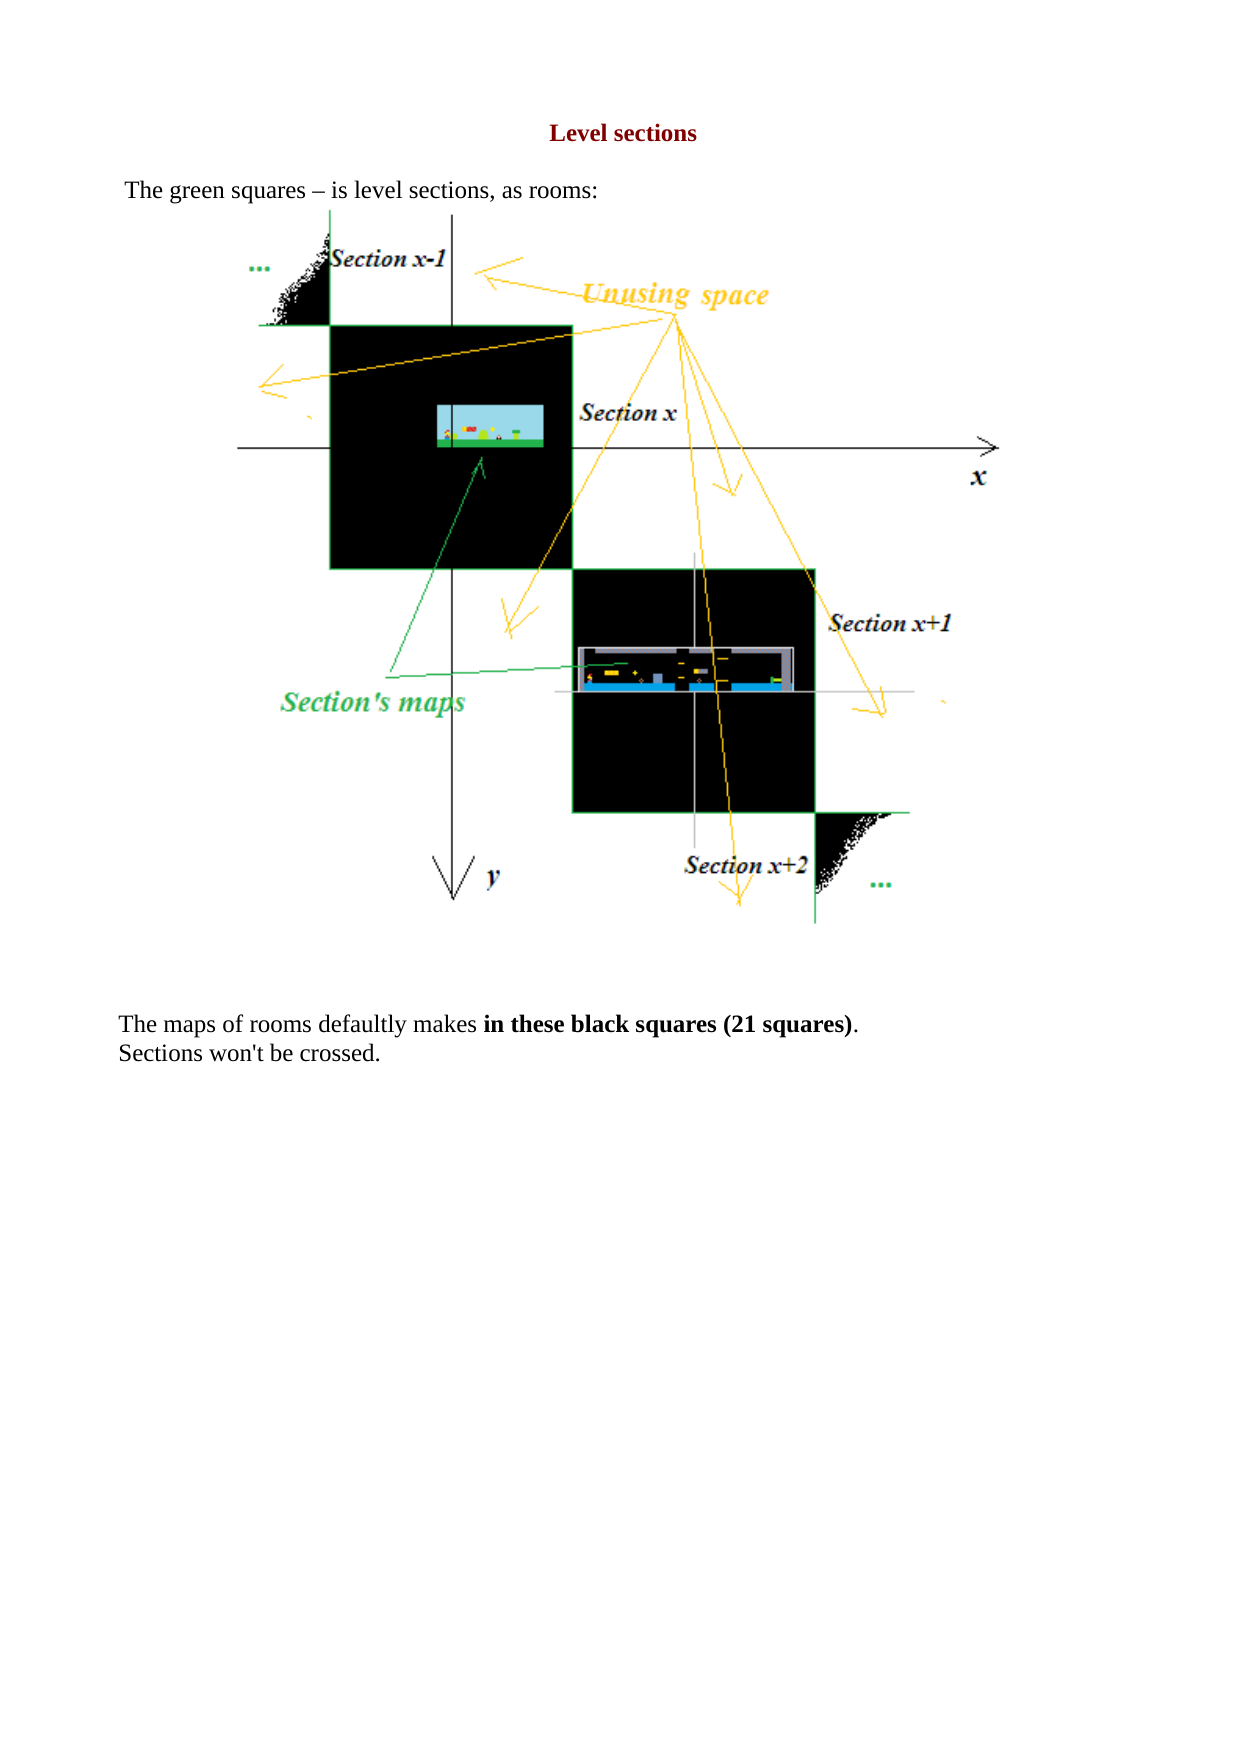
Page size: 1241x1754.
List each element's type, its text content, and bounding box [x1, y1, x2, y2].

text The maps of rooms defaultly makes in these black squares (21 squares). [118, 1009, 1122, 1038]
text Level sections [124, 118, 1122, 147]
text The green squares – is level sections, as rooms: [124, 176, 1122, 204]
text Sections won't be crossed. [118, 1038, 1122, 1067]
